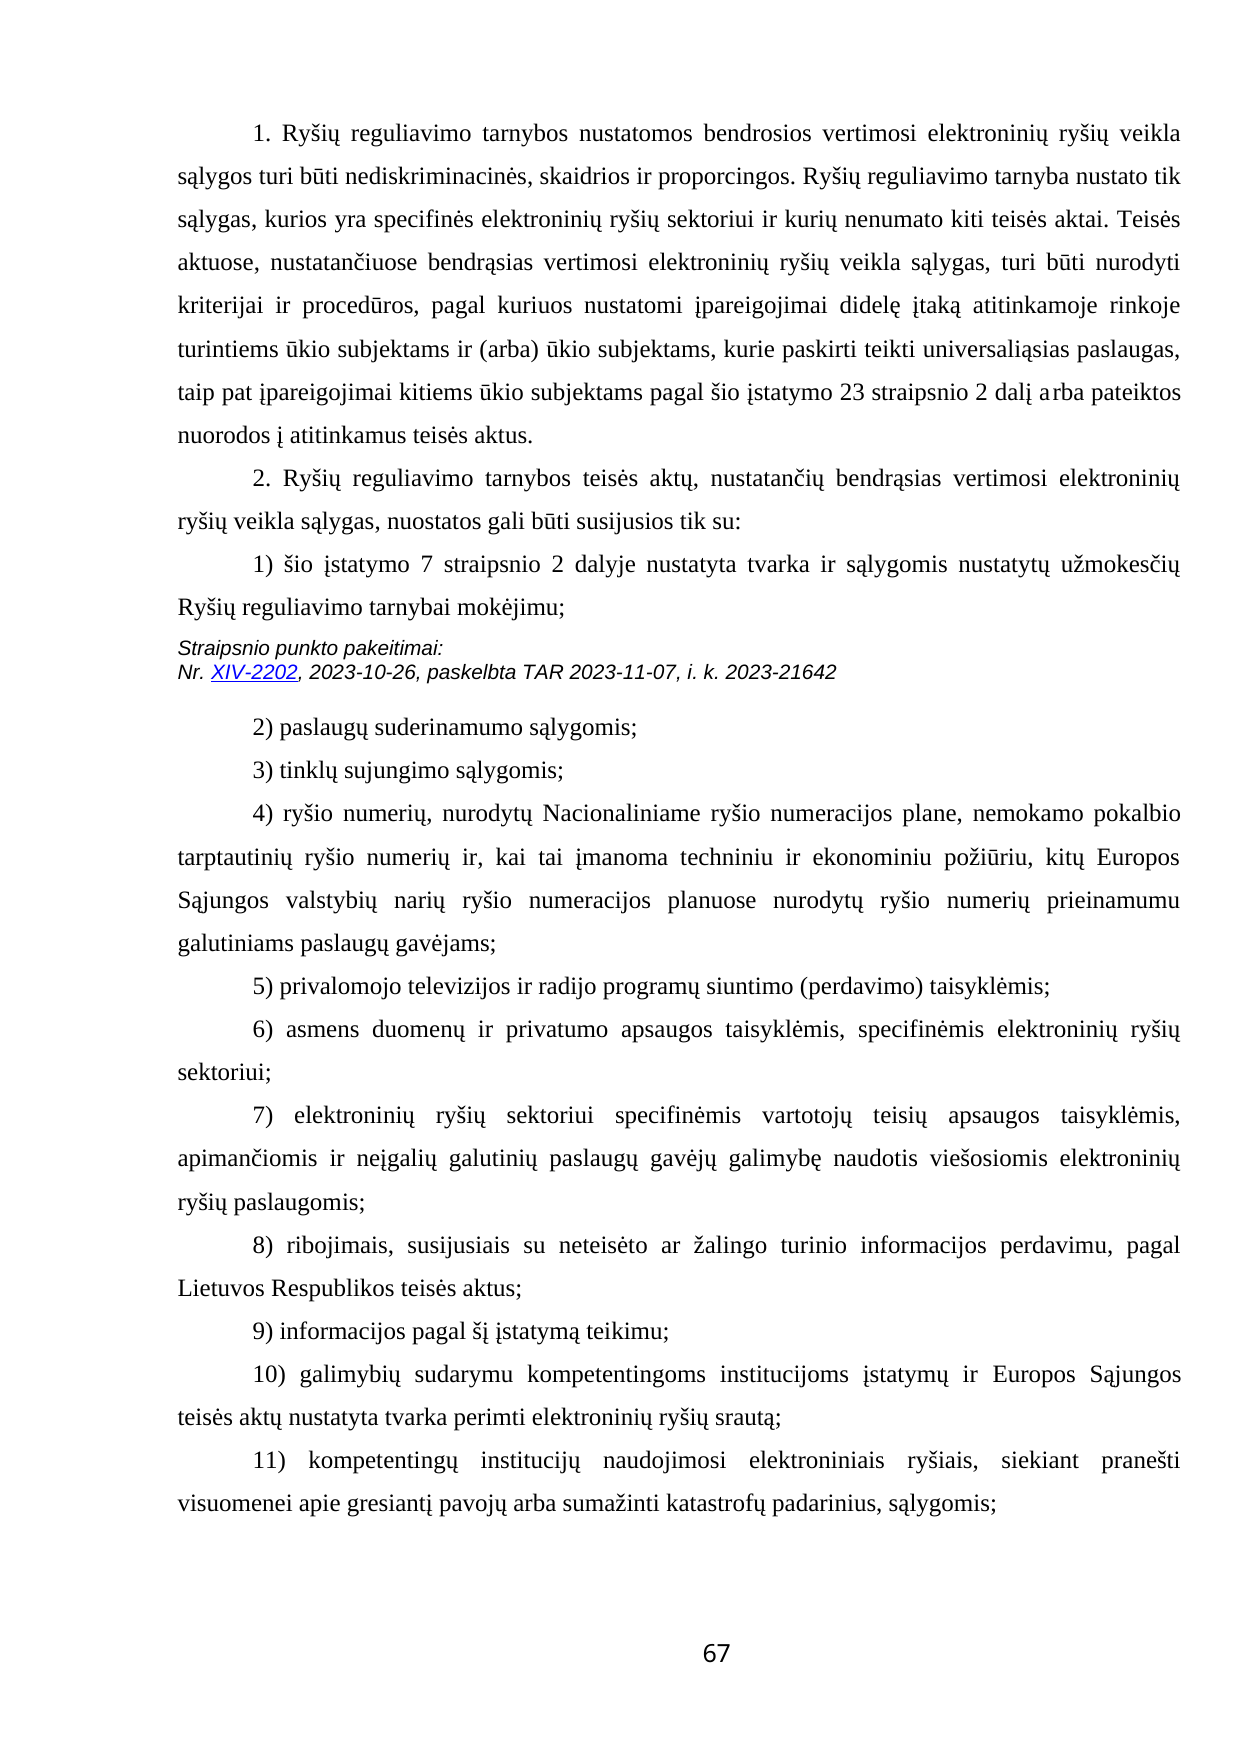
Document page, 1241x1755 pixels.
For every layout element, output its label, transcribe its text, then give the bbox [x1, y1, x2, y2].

text 4) ryšio numerių, nurodytų Nacionaliniame ryšio numeracijos plane, nemokamo pokalbio tarptautinių ryšio numerių ir, kai tai įmanoma techniniu ir ekonominiu požiūriu, kitų Europos Sąjungos valstybių narių ryšio numeracijos planuose nurodytų ryšio numerių prieinamumu galutiniams paslaugų gavėjams; [177, 798, 1181, 957]
text 2. Ryšių reguliavimo tarnybos teisės aktų, nustatančių bendrąsias vertimosi elektroninių ryšių veikla sąlygas, nuostatos gali būti susijusios tik su: [177, 463, 1181, 535]
text Nr. XIV-2202, 2023-10-26, paskelbta TAR 2023-11-07, i. k. 2023-21642 [177, 659, 1181, 683]
text 1) šio įstatymo 7 straipsnio 2 dalyje nustatyta tvarka ir sąlygomis nustatytų užmokesčių Ryšių reguliavimo tarnybai mokėjimu; [177, 549, 1181, 621]
text 6) asmens duomenų ir privatumo apsaugos taisyklėmis, specifinėmis elektroninių ryšių sektoriui; [177, 1014, 1181, 1086]
text 8) ribojimais, susijusiais su neteisėto ar žalingo turinio informacijos perdavimu, pagal Lietuvos Respublikos teisės aktus; [177, 1230, 1181, 1302]
text 5) privalomojo televizijos ir radijo programų siuntimo (perdavimo) taisyklėmis; [177, 971, 1181, 1000]
text 9) informacijos pagal šį įstatymą teikimu; [177, 1316, 1181, 1345]
text Straipsnio punkto pakeitimai: [177, 636, 1181, 659]
text 7) elektroninių ryšių sektoriui specifinėmis vartotojų teisių apsaugos taisyklėmis, apimančiomis ir neįgalių galutinių paslaugų gavėjų galimybę naudotis viešosiomis elektroninių ryšių paslaugomis; [177, 1100, 1181, 1215]
text 1. Ryšių reguliavimo tarnybos nustatomos bendrosios vertimosi elektroninių ryšių veikla sąlygos turi būti nediskriminacinės, skaidrios ir proporcingos. Ryšių reguliavimo tarnyba nustato tik sąlygas, kurios yra specifinės elektroninių ryšių sektoriui ir kurių nenumato kiti teisės aktai. Teisės aktuose, nustatančiuose bendrąsias vertimosi elektroninių ryšių veikla sąlygas, turi būti nurodyti kriterijai ir procedūros, pagal kuriuos nustatomi įpareigojimai didelę įtaką atitinkamoje rinkoje turintiems ūkio subjektams ir (arba) ūkio subjektams, kurie paskirti teikti universaliąsias paslaugas, taip pat įpareigojimai kitiems ūkio subjektams pagal šio įstatymo 23 straipsnio 2 dalį arba pateiktos nuorodos į atitinkamus teisės aktus. [177, 118, 1181, 449]
text 11) kompetentingų institucijų naudojimosi elektroniniais ryšiais, siekiant pranešti visuomenei apie gresiantį pavojų arba sumažinti katastrofų padarinius, sąlygomis; [177, 1445, 1181, 1517]
text 2) paslaugų suderinamumo sąlygomis; [177, 712, 1181, 741]
text 3) tinklų sujungimo sąlygomis; [177, 755, 1181, 784]
text 10) galimybių sudarymu kompetentingoms institucijoms įstatymų ir Europos Sąjungos teisės aktų nustatyta tvarka perimti elektroninių ryšių srautą; [177, 1359, 1181, 1431]
